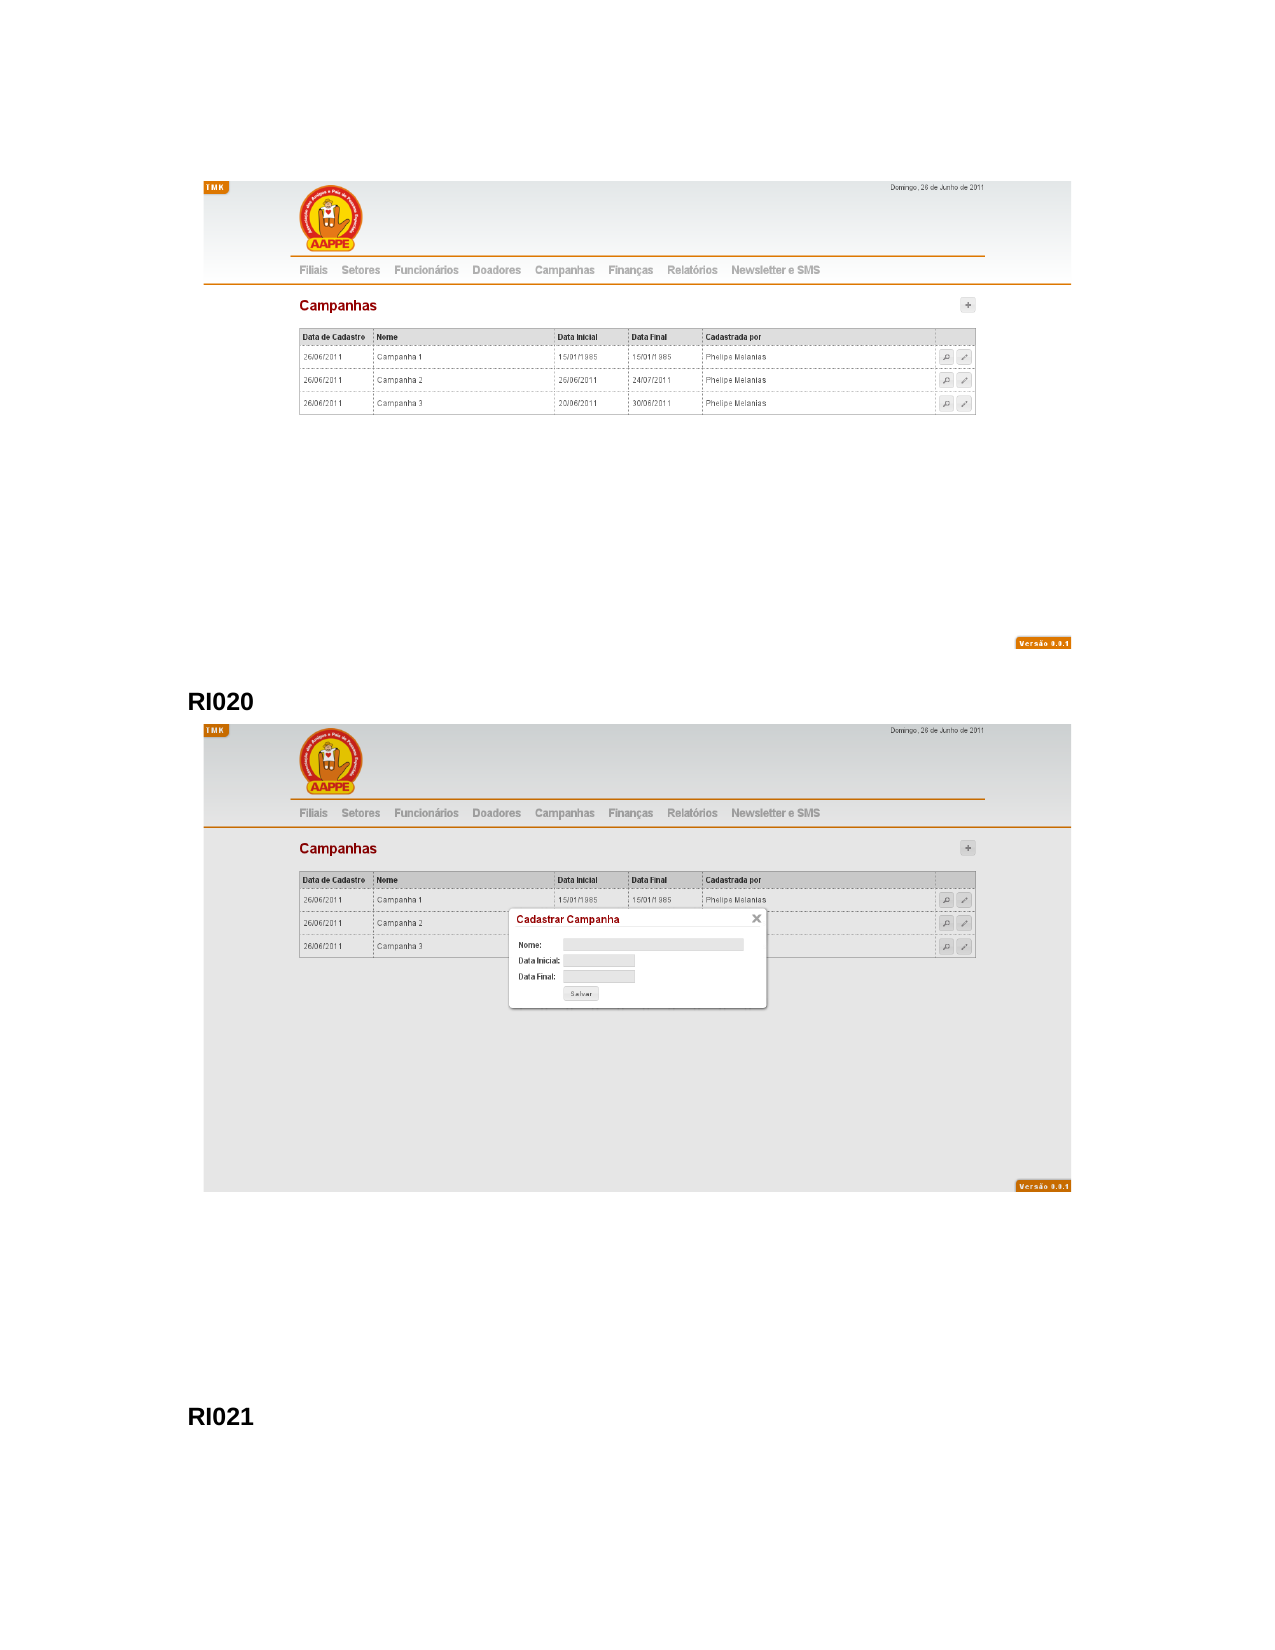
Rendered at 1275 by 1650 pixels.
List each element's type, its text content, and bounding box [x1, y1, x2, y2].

text RI020 [187, 687, 1088, 715]
text RI021 [187, 1402, 1088, 1431]
picture [203, 181, 1072, 649]
picture [203, 724, 1072, 1192]
